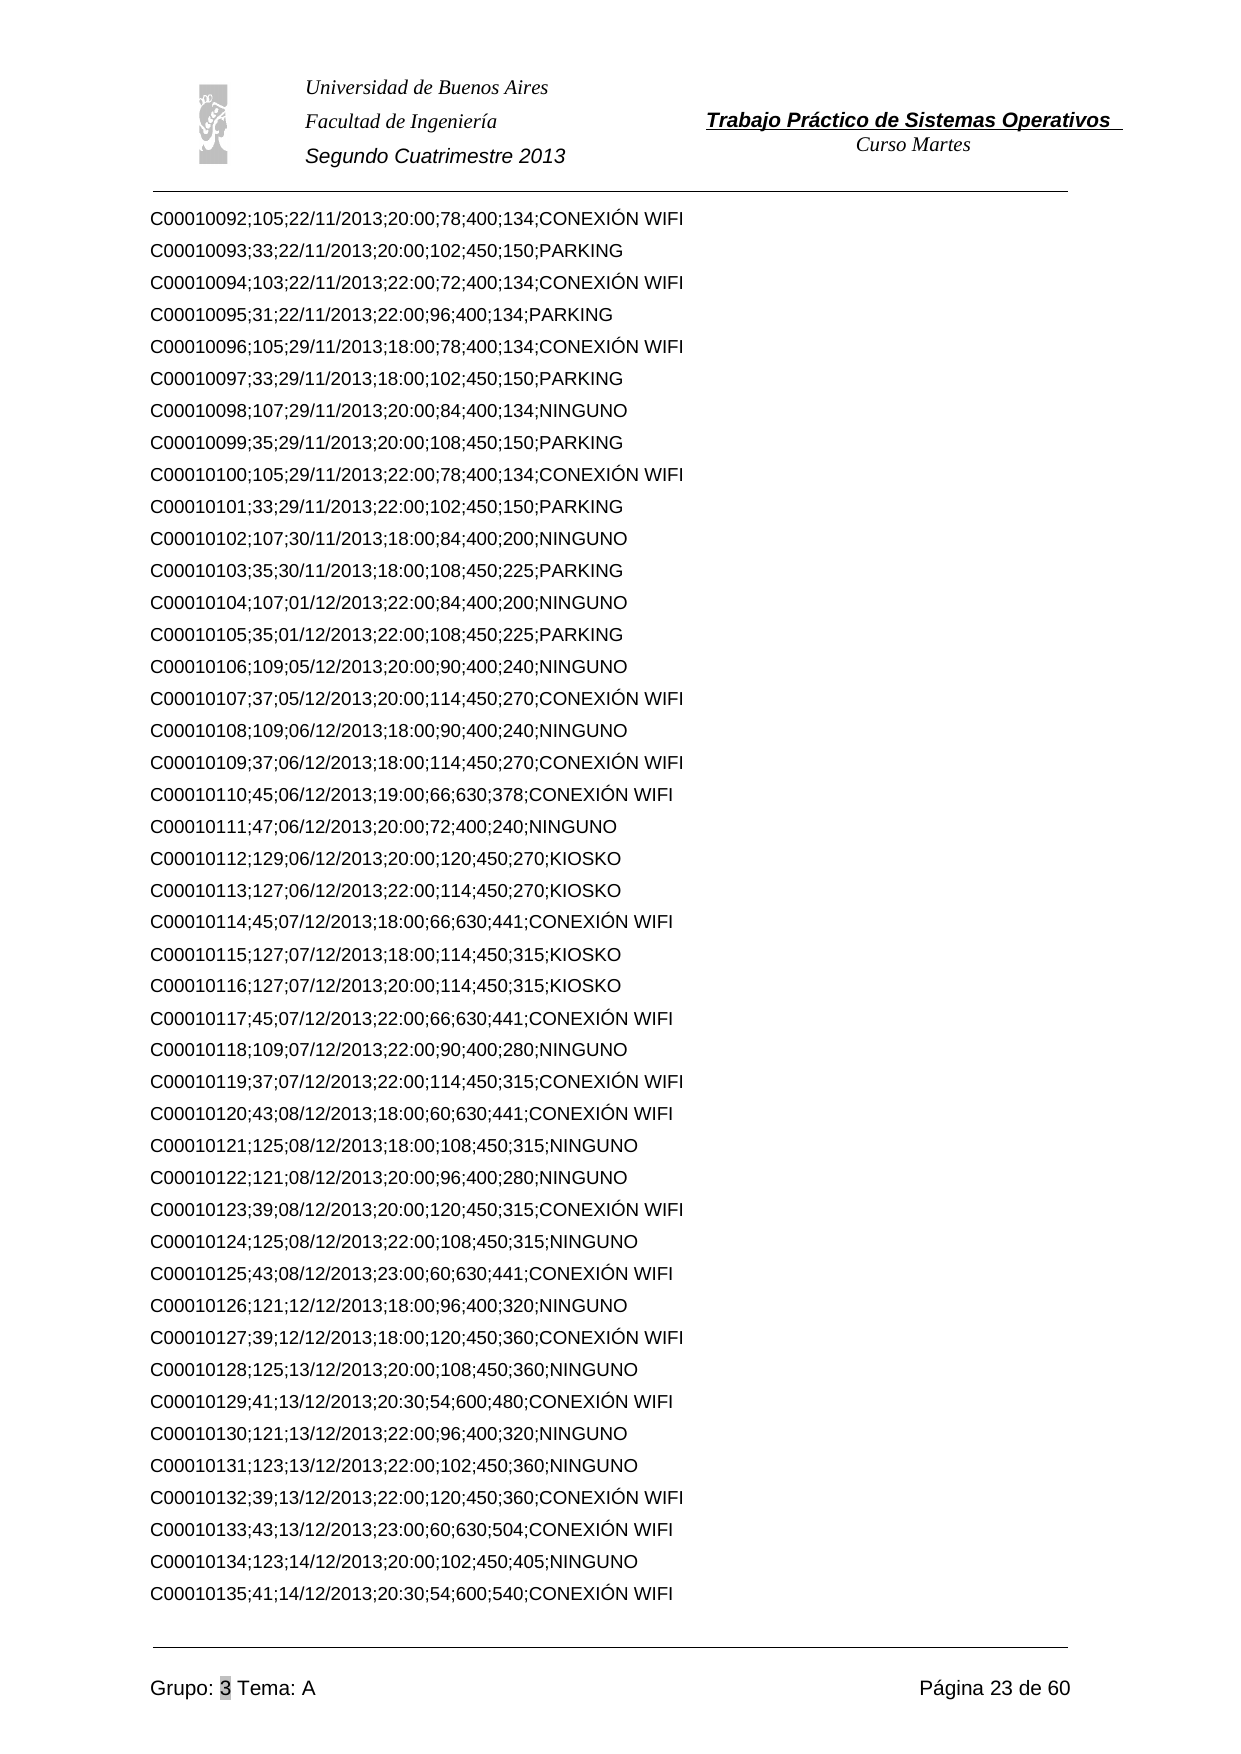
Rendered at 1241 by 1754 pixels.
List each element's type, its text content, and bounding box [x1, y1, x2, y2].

text C00010133;43;13/12/2013;23:00;60;630;504;CONEXIÓN WIFI [150, 1519, 1090, 1541]
text C00010128;125;13/12/2013;20:00;108;450;360;NINGUNO [150, 1359, 1090, 1381]
text C00010099;35;29/11/2013;20:00;108;450;150;PARKING [150, 432, 1090, 453]
text C00010116;127;07/12/2013;20:00;114;450;315;KIOSKO [150, 975, 1090, 997]
text C00010114;45;07/12/2013;18:00;66;630;441;CONEXIÓN WIFI [150, 911, 1090, 933]
text C00010131;123;13/12/2013;22:00;102;450;360;NINGUNO [150, 1455, 1090, 1477]
text C00010100;105;29/11/2013;22:00;78;400;134;CONEXIÓN WIFI [150, 464, 1090, 485]
text C00010105;35;01/12/2013;22:00;108;450;225;PARKING [150, 623, 1090, 645]
text C00010098;107;29/11/2013;20:00;84;400;134;NINGUNO [150, 400, 1090, 421]
text C00010111;47;06/12/2013;20:00;72;400;240;NINGUNO [150, 815, 1090, 837]
text C00010092;105;22/11/2013;20:00;78;400;134;CONEXIÓN WIFI [150, 208, 1090, 229]
text C00010127;39;12/12/2013;18:00;120;450;360;CONEXIÓN WIFI [150, 1327, 1090, 1349]
text C00010108;109;06/12/2013;18:00;90;400;240;NINGUNO [150, 719, 1090, 741]
text C00010094;103;22/11/2013;22:00;72;400;134;CONEXIÓN WIFI [150, 272, 1090, 293]
text C00010095;31;22/11/2013;22:00;96;400;134;PARKING [150, 304, 1090, 325]
text C00010122;121;08/12/2013;20:00;96;400;280;NINGUNO [150, 1167, 1090, 1189]
text C00010126;121;12/12/2013;18:00;96;400;320;NINGUNO [150, 1295, 1090, 1317]
text C00010129;41;13/12/2013;20:30;54;600;480;CONEXIÓN WIFI [150, 1391, 1090, 1413]
text C00010124;125;08/12/2013;22:00;108;450;315;NINGUNO [150, 1231, 1090, 1253]
text C00010109;37;06/12/2013;18:00;114;450;270;CONEXIÓN WIFI [150, 751, 1090, 773]
text C00010119;37;07/12/2013;22:00;114;450;315;CONEXIÓN WIFI [150, 1071, 1090, 1093]
text C00010118;109;07/12/2013;22:00;90;400;280;NINGUNO [150, 1039, 1090, 1061]
picture [198, 82, 231, 166]
text C00010120;43;08/12/2013;18:00;60;630;441;CONEXIÓN WIFI [150, 1103, 1090, 1125]
text C00010121;125;08/12/2013;18:00;108;450;315;NINGUNO [150, 1135, 1090, 1157]
text C00010107;37;05/12/2013;20:00;114;450;270;CONEXIÓN WIFI [150, 687, 1090, 709]
text C00010103;35;30/11/2013;18:00;108;450;225;PARKING [150, 559, 1090, 581]
text C00010110;45;06/12/2013;19:00;66;630;378;CONEXIÓN WIFI [150, 783, 1090, 805]
text C00010115;127;07/12/2013;18:00;114;450;315;KIOSKO [150, 943, 1090, 965]
text C00010123;39;08/12/2013;20:00;120;450;315;CONEXIÓN WIFI [150, 1199, 1090, 1221]
text C00010134;123;14/12/2013;20:00;102;450;405;NINGUNO [150, 1551, 1090, 1572]
text C00010112;129;06/12/2013;20:00;120;450;270;KIOSKO [150, 847, 1090, 869]
text C00010135;41;14/12/2013;20:30;54;600;540;CONEXIÓN WIFI [150, 1583, 1090, 1604]
text C00010125;43;08/12/2013;23:00;60;630;441;CONEXIÓN WIFI [150, 1263, 1090, 1285]
text C00010132;39;13/12/2013;22:00;120;450;360;CONEXIÓN WIFI [150, 1487, 1090, 1508]
text C00010117;45;07/12/2013;22:00;66;630;441;CONEXIÓN WIFI [150, 1007, 1090, 1029]
text C00010104;107;01/12/2013;22:00;84;400;200;NINGUNO [150, 592, 1090, 613]
text C00010106;109;05/12/2013;20:00;90;400;240;NINGUNO [150, 656, 1090, 677]
text C00010096;105;29/11/2013;18:00;78;400;134;CONEXIÓN WIFI [150, 336, 1090, 357]
text C00010113;127;06/12/2013;22:00;114;450;270;KIOSKO [150, 879, 1090, 901]
text C00010102;107;30/11/2013;18:00;84;400;200;NINGUNO [150, 528, 1090, 549]
text C00010130;121;13/12/2013;22:00;96;400;320;NINGUNO [150, 1423, 1090, 1444]
text C00010093;33;22/11/2013;20:00;102;450;150;PARKING [150, 240, 1090, 261]
text C00010101;33;29/11/2013;22:00;102;450;150;PARKING [150, 496, 1090, 517]
text C00010097;33;29/11/2013;18:00;102;450;150;PARKING [150, 368, 1090, 389]
